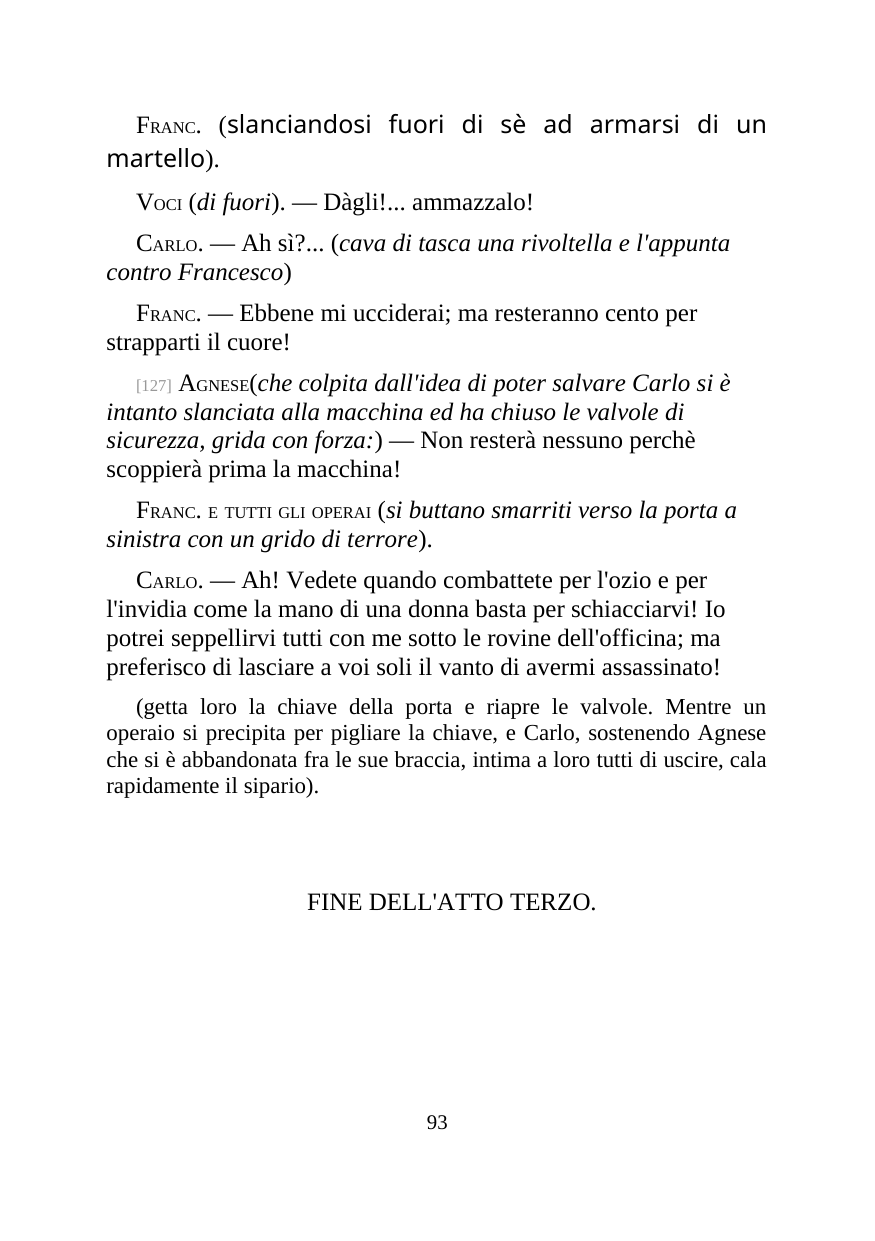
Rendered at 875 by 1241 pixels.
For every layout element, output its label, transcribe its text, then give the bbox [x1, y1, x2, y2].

text FINE DELL'ATTO TERZO. [106, 887, 768, 916]
text Voci (di fuori). ― Dàgli!... ammazzalo! [106, 187, 768, 216]
text Franc. ― Ebbene mi ucciderai; ma resteranno cento per strapparti il cuore! [106, 298, 768, 356]
text (getta loro la chiave della porta e riapre le valvole. Mentre un operaio si precipita per pigliare la chiave, e Carlo, sostenendo Agnese che si è abbandonata fra le sue braccia, intima a loro tutti di uscire, cala rapidamente il sipario). [106, 693, 768, 798]
text Carlo. ― Ah! Vedete quando combattete per l'ozio e per l'invidia come la mano di una donna basta per schiacciarvi! Io potrei seppellirvi tutti con me sotto le rovine dell'officina; ma preferisco di lasciare a voi soli il vanto di avermi assassinato! [106, 566, 768, 681]
text Franc. e tutti gli operai (si buttano smarriti verso la porta a sinistra con un grido di terrore). [106, 496, 768, 553]
text Franc. (slanciandosi fuori di sè ad armarsi di un martello). [106, 106, 768, 174]
text [127] Agnese(che colpita dall'idea di poter salvare Carlo si è intanto slanciata alla macchina ed ha chiuso le valvole di sicurezza, grida con forza:) ― Non resterà nessuno perchè scoppierà prima la macchina! [106, 368, 768, 483]
text Carlo. ― Ah sì?... (cava di tasca una rivoltella e l'appunta contro Francesco) [106, 228, 768, 286]
